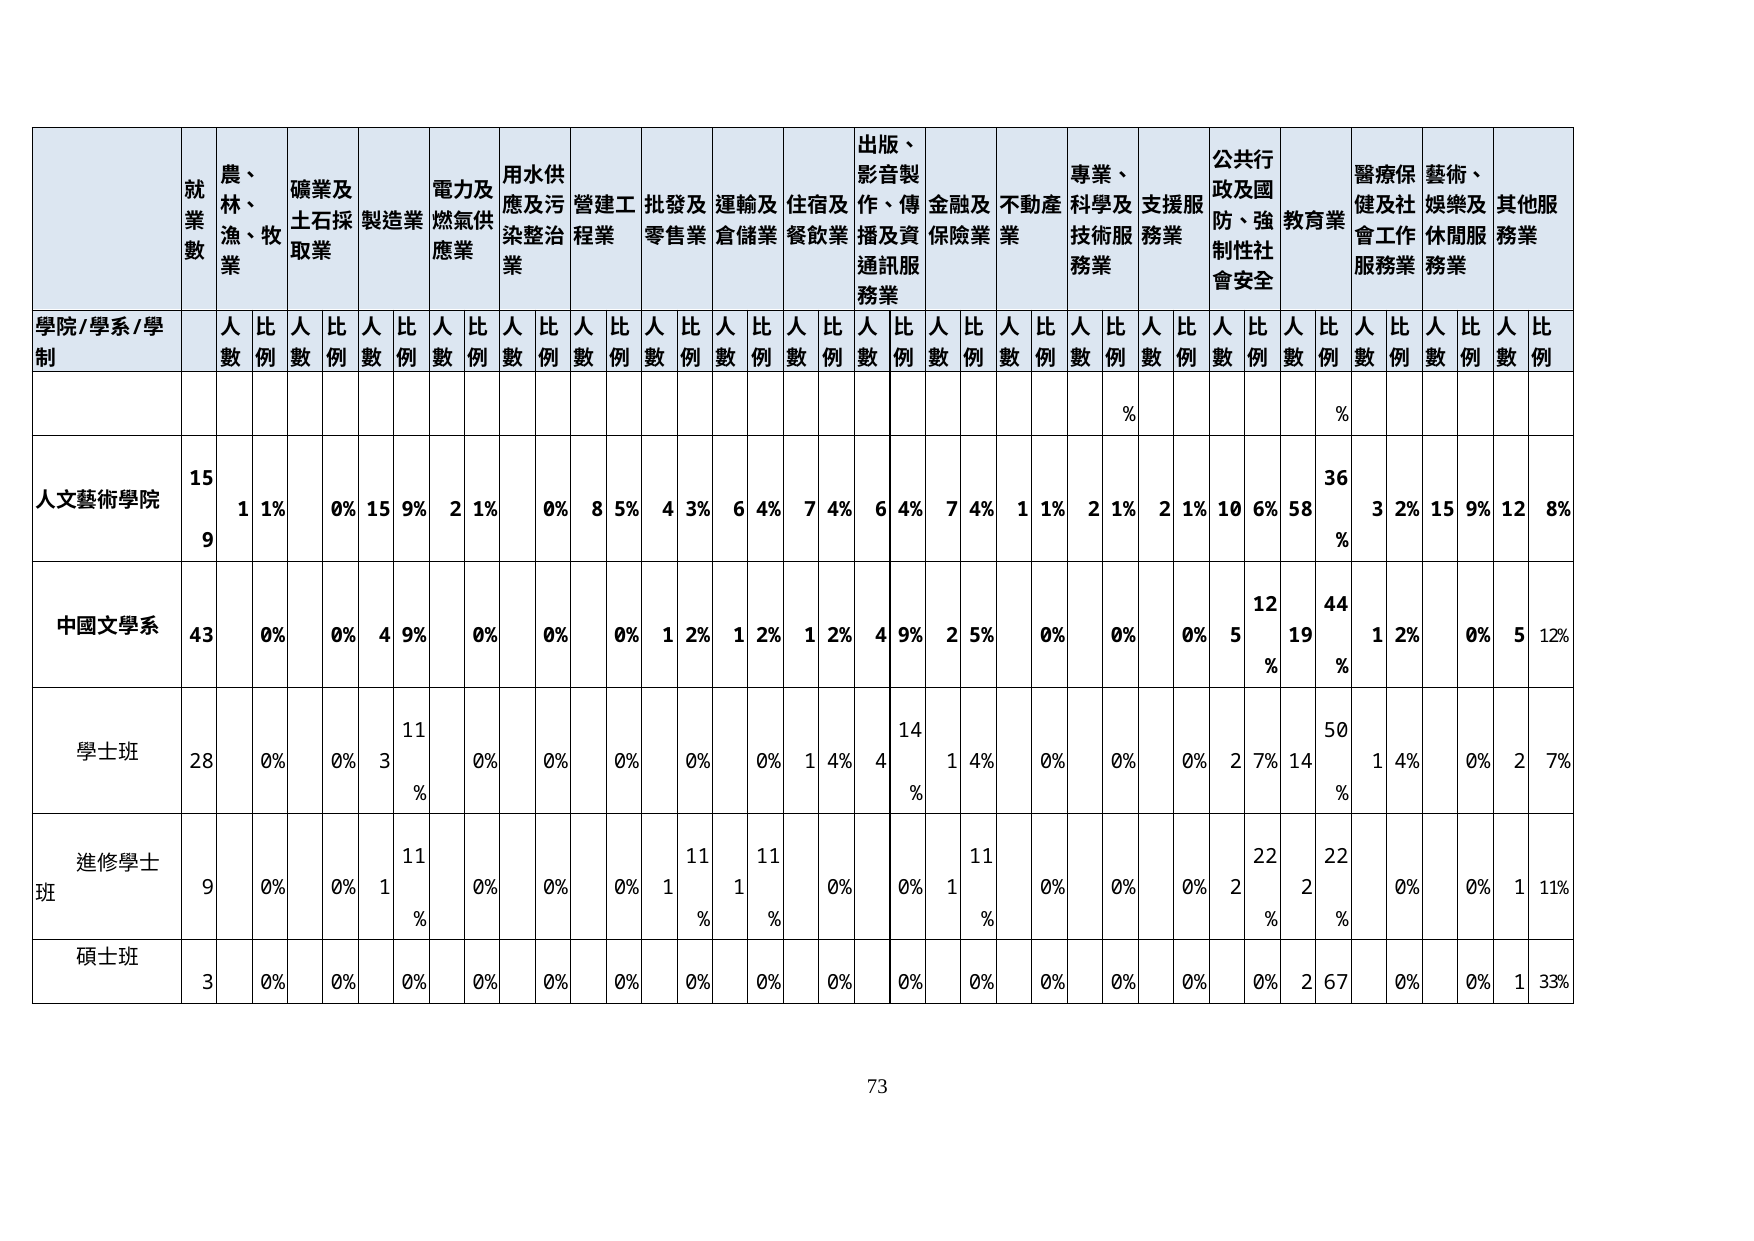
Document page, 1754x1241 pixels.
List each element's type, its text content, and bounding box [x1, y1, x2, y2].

table_cell 9 [182, 814, 216, 939]
table_cell [430, 562, 464, 687]
table_cell [571, 562, 606, 687]
table_cell 0% [1458, 940, 1493, 1002]
table_cell [288, 436, 322, 561]
table_cell 0% [1032, 562, 1067, 687]
table_cell 學士班 [33, 688, 181, 813]
table_header 礦業及土石採取業 [288, 128, 358, 309]
table_cell 比例 [678, 311, 712, 371]
table_cell 2 [1139, 436, 1173, 561]
table_cell [288, 814, 322, 939]
table_cell 1 [713, 562, 747, 687]
table_cell 2 [430, 436, 464, 561]
table_cell 5 [1210, 562, 1244, 687]
table_cell 0% [607, 688, 641, 813]
table_cell 28 [182, 688, 216, 813]
table_cell 碩士班 [33, 940, 181, 1002]
table_cell 6 [713, 436, 747, 561]
table_cell [997, 814, 1031, 939]
table_cell 比例 [1387, 311, 1422, 371]
table_cell [1139, 940, 1173, 1002]
table_header 教育業 [1281, 128, 1351, 309]
table_cell 4% [961, 436, 996, 561]
table_cell [430, 688, 464, 813]
table_cell 4 [855, 562, 889, 687]
table_cell 12% [1245, 562, 1280, 687]
table_cell [997, 940, 1031, 1002]
table_cell 1 [926, 814, 960, 939]
table_cell [217, 372, 252, 435]
table_cell 6% [1245, 436, 1280, 561]
table_cell [500, 562, 535, 687]
table_cell 2% [819, 562, 854, 687]
table_cell 比例 [1245, 311, 1280, 371]
table_cell 比例 [536, 311, 570, 371]
table_cell [1529, 372, 1573, 435]
table_cell 人數 [571, 311, 606, 371]
table_cell 12% [1529, 562, 1573, 687]
table_cell 0% [465, 940, 499, 1002]
table_cell 人數 [1494, 311, 1528, 371]
table_cell 1% [465, 436, 499, 561]
table_cell [1068, 562, 1102, 687]
table_cell 中國文學系 [33, 562, 181, 687]
table_cell 1 [997, 436, 1031, 561]
table_cell 11% [678, 814, 712, 939]
table_cell 3 [359, 688, 393, 813]
table_cell 22% [1245, 814, 1280, 939]
table_cell 0% [748, 940, 783, 1002]
table_cell 7% [1529, 688, 1573, 813]
table_cell 12 [1494, 436, 1528, 561]
table_cell 2% [1387, 436, 1422, 561]
table_cell 33% [1529, 940, 1573, 1002]
table_cell 4 [642, 436, 677, 561]
table_cell [855, 940, 889, 1002]
table_cell 0% [1032, 940, 1067, 1002]
table_cell 2% [678, 562, 712, 687]
table_cell [359, 372, 393, 435]
table_cell [500, 688, 535, 813]
table_cell [819, 372, 854, 435]
table_cell 9% [394, 562, 429, 687]
table_cell 1 [1494, 814, 1528, 939]
table_cell [961, 372, 996, 435]
table_cell 6 [855, 436, 889, 561]
table_cell [926, 372, 960, 435]
table_cell 5 [1494, 562, 1528, 687]
table_cell [784, 814, 818, 939]
table_cell 67 [1316, 940, 1351, 1002]
table_header 藝術、娛樂及休閒服務業 [1423, 128, 1493, 309]
table_cell 人數 [713, 311, 747, 371]
table_cell 4% [961, 688, 996, 813]
table_cell 7 [784, 436, 818, 561]
table_cell [997, 372, 1031, 435]
table_cell 0% [536, 436, 570, 561]
table_cell 0% [1174, 562, 1209, 687]
table_cell 0% [536, 940, 570, 1002]
table_cell 9% [394, 436, 429, 561]
table_cell 比例 [748, 311, 783, 371]
table_header 專業、科學及技術服務業 [1068, 128, 1138, 309]
table_cell [1139, 562, 1173, 687]
table_cell [1281, 372, 1315, 435]
table_header 醫療保健及社會工作服務業 [1352, 128, 1422, 309]
table_cell [855, 814, 889, 939]
table_cell [642, 688, 677, 813]
table_cell [1352, 940, 1386, 1002]
table_cell 人數 [288, 311, 322, 371]
table_cell 0% [1174, 814, 1209, 939]
table_cell 7% [1245, 688, 1280, 813]
table_cell 0% [607, 814, 641, 939]
table_cell [394, 372, 429, 435]
table_cell [1068, 940, 1102, 1002]
table_cell [182, 311, 216, 371]
table_cell [465, 372, 499, 435]
table_cell [359, 940, 393, 1002]
table_cell 8 [571, 436, 606, 561]
table_header 住宿及餐飲業 [784, 128, 854, 309]
table_cell [1423, 688, 1457, 813]
table_cell 人數 [217, 311, 252, 371]
table_cell 0% [891, 814, 925, 939]
table_cell 人數 [430, 311, 464, 371]
table_cell [1068, 372, 1102, 435]
table_cell 比例 [1529, 311, 1573, 371]
table_cell [430, 372, 464, 435]
table_cell 22% [1316, 814, 1351, 939]
table_cell % [1103, 372, 1138, 435]
table_cell 2 [1068, 436, 1102, 561]
table_cell 人數 [784, 311, 818, 371]
table_cell 人數 [855, 311, 889, 371]
table_cell [1423, 940, 1457, 1002]
table_cell 43 [182, 562, 216, 687]
table_cell % [1316, 372, 1351, 435]
table_cell [430, 814, 464, 939]
table_cell [1352, 814, 1386, 939]
table_cell [997, 562, 1031, 687]
table_cell 學院/學系/學制 [33, 311, 181, 371]
table_cell 1 [784, 562, 818, 687]
table_cell 4% [819, 688, 854, 813]
table_cell [571, 688, 606, 813]
table_header 公共行政及國防、強制性社會安全 [1210, 128, 1280, 309]
table_cell 2 [926, 562, 960, 687]
table_cell 10 [1210, 436, 1244, 561]
table_cell 比例 [891, 311, 925, 371]
table_cell [748, 372, 783, 435]
table_cell 1 [784, 688, 818, 813]
table_cell 人數 [1068, 311, 1102, 371]
table_cell 36% [1316, 436, 1351, 561]
table_cell 5% [961, 562, 996, 687]
table_cell 15 [359, 436, 393, 561]
table_cell 1% [253, 436, 287, 561]
table_cell [217, 940, 252, 1002]
table_cell 0% [536, 562, 570, 687]
table_cell [33, 372, 181, 435]
table_cell [784, 372, 818, 435]
table_cell 5% [607, 436, 641, 561]
table_cell 人數 [1423, 311, 1457, 371]
table_cell 0% [253, 688, 287, 813]
table_cell 0% [1103, 814, 1138, 939]
table_cell 人數 [926, 311, 960, 371]
table_cell [642, 372, 677, 435]
table_cell 1 [1494, 940, 1528, 1002]
table_cell 0% [1174, 940, 1209, 1002]
table_cell 4% [1387, 688, 1422, 813]
table_cell [571, 940, 606, 1002]
table_cell 7 [926, 436, 960, 561]
table_header 其他服務業 [1494, 128, 1573, 309]
table_cell [1423, 372, 1457, 435]
table_cell 0% [607, 562, 641, 687]
table_cell [217, 562, 252, 687]
table_cell 0% [1387, 940, 1422, 1002]
table_cell 3% [678, 436, 712, 561]
table_cell 0% [678, 688, 712, 813]
table_cell 比例 [961, 311, 996, 371]
table_cell [1423, 814, 1457, 939]
table_cell [571, 372, 606, 435]
table_cell [288, 940, 322, 1002]
table_cell [1245, 372, 1280, 435]
table_cell 比例 [323, 311, 358, 371]
table_header 運輸及倉儲業 [713, 128, 783, 309]
table_cell [217, 688, 252, 813]
table_cell 0% [961, 940, 996, 1002]
table_cell 0% [323, 814, 358, 939]
table_cell 0% [678, 940, 712, 1002]
table_cell 4% [748, 436, 783, 561]
table_cell 0% [323, 562, 358, 687]
table_cell 1% [1174, 436, 1209, 561]
table_cell 1 [926, 688, 960, 813]
table_cell 2 [1281, 940, 1315, 1002]
table_cell 11% [748, 814, 783, 939]
table_cell 2 [1210, 814, 1244, 939]
table_cell 14 [1281, 688, 1315, 813]
table_cell 2 [1494, 688, 1528, 813]
table_header 就業數 [182, 128, 216, 309]
table_cell 人數 [642, 311, 677, 371]
table_header 支援服務業 [1139, 128, 1209, 309]
table_cell 11% [394, 814, 429, 939]
table_cell 0% [1032, 688, 1067, 813]
table_cell 1 [359, 814, 393, 939]
table_cell 11% [394, 688, 429, 813]
table_cell [288, 562, 322, 687]
table_cell [500, 436, 535, 561]
table_cell 0% [748, 688, 783, 813]
table_cell 比例 [394, 311, 429, 371]
table_cell 0% [253, 814, 287, 939]
table_cell [571, 814, 606, 939]
table_cell 人數 [1139, 311, 1173, 371]
table_cell [1032, 372, 1067, 435]
table_cell 0% [253, 940, 287, 1002]
table_cell 19 [1281, 562, 1315, 687]
table_cell 0% [891, 940, 925, 1002]
table_cell 0% [607, 940, 641, 1002]
table_cell [288, 688, 322, 813]
table_cell 比例 [1103, 311, 1138, 371]
table_cell 0% [819, 814, 854, 939]
table_cell 1 [713, 814, 747, 939]
table_cell [1352, 372, 1386, 435]
table_cell 0% [819, 940, 854, 1002]
table_cell 4% [819, 436, 854, 561]
table_header 不動產業 [997, 128, 1067, 309]
table_cell 14% [891, 688, 925, 813]
table_cell [926, 940, 960, 1002]
table_cell [713, 688, 747, 813]
table_cell 1 [217, 436, 252, 561]
table_header 營建工程業 [571, 128, 641, 309]
table_cell 0% [323, 688, 358, 813]
table_cell 0% [1032, 814, 1067, 939]
table_cell [1423, 562, 1457, 687]
table_cell [253, 372, 287, 435]
table_cell [1210, 372, 1244, 435]
table_cell 人數 [1281, 311, 1315, 371]
table_header 金融及保險業 [926, 128, 996, 309]
table_cell 0% [1103, 688, 1138, 813]
table_cell 0% [465, 562, 499, 687]
table_cell 44% [1316, 562, 1351, 687]
table_cell [784, 940, 818, 1002]
table_cell 4 [359, 562, 393, 687]
table_cell 比例 [1174, 311, 1209, 371]
table_cell [713, 372, 747, 435]
table_cell [500, 814, 535, 939]
table_cell [1210, 940, 1244, 1002]
table_cell [1174, 372, 1209, 435]
table_cell 比例 [1032, 311, 1067, 371]
table_cell [607, 372, 641, 435]
table_header 用水供應及污染整治業 [500, 128, 570, 309]
table_cell [713, 940, 747, 1002]
table_cell 人數 [1210, 311, 1244, 371]
table_cell [430, 940, 464, 1002]
table_cell 0% [323, 940, 358, 1002]
table_cell [1068, 814, 1102, 939]
table_cell 0% [1387, 814, 1422, 939]
table_cell 0% [1103, 940, 1138, 1002]
table_cell [1068, 688, 1102, 813]
table_cell 2 [1210, 688, 1244, 813]
table_cell [1139, 814, 1173, 939]
table_cell 11% [961, 814, 996, 939]
table_cell [500, 372, 535, 435]
table_cell [217, 814, 252, 939]
table_cell 9% [891, 562, 925, 687]
table_cell 比例 [253, 311, 287, 371]
table_cell 比例 [819, 311, 854, 371]
table_cell 1 [1352, 688, 1386, 813]
table_cell [536, 372, 570, 435]
table_cell 人文藝術學院 [33, 436, 181, 561]
table_cell [891, 372, 925, 435]
table_cell [1139, 372, 1173, 435]
table_cell 3 [182, 940, 216, 1002]
table_cell 2% [748, 562, 783, 687]
table_header 出版、影音製作、傳播及資通訊服務業 [855, 128, 925, 309]
table_cell [855, 372, 889, 435]
table_header [33, 128, 181, 309]
table_cell [288, 372, 322, 435]
table_cell [1494, 372, 1528, 435]
table_cell 0% [1458, 688, 1493, 813]
table_cell 4% [891, 436, 925, 561]
table_cell 2% [1387, 562, 1422, 687]
table_cell 人數 [1352, 311, 1386, 371]
table_cell 1 [642, 814, 677, 939]
table_cell 3 [1352, 436, 1386, 561]
table_cell 9% [1458, 436, 1493, 561]
table_cell 比例 [465, 311, 499, 371]
table_cell 0% [536, 814, 570, 939]
table_cell 0% [253, 562, 287, 687]
table_cell [500, 940, 535, 1002]
table_cell 進修學士班 [33, 814, 181, 939]
table_cell [1458, 372, 1493, 435]
table_cell [323, 372, 358, 435]
table_cell [182, 372, 216, 435]
table_cell 0% [1174, 688, 1209, 813]
table_cell 50% [1316, 688, 1351, 813]
table_cell 11% [1529, 814, 1573, 939]
table_header 電力及燃氣供應業 [430, 128, 499, 309]
table_cell 比例 [1458, 311, 1493, 371]
table_cell 比例 [607, 311, 641, 371]
table_cell 0% [1458, 814, 1493, 939]
table_cell 8% [1529, 436, 1573, 561]
table_cell 人數 [359, 311, 393, 371]
table_cell 1 [642, 562, 677, 687]
table_cell [642, 940, 677, 1002]
table_cell 4 [855, 688, 889, 813]
table_cell 159 [182, 436, 216, 561]
table_cell 0% [465, 688, 499, 813]
table_cell 2 [1281, 814, 1315, 939]
table_cell 0% [1458, 562, 1493, 687]
table_cell 1 [1352, 562, 1386, 687]
table_cell [1139, 688, 1173, 813]
table_cell 1% [1103, 436, 1138, 561]
table_header 批發及零售業 [642, 128, 712, 309]
table_cell 0% [465, 814, 499, 939]
table_cell 15 [1423, 436, 1457, 561]
table_header 製造業 [359, 128, 429, 309]
table_cell 比例 [1316, 311, 1351, 371]
table_cell 人數 [500, 311, 535, 371]
table_cell 0% [323, 436, 358, 561]
table_cell 1% [1032, 436, 1067, 561]
table_header 農、林、漁、牧業 [217, 128, 287, 309]
table_cell 0% [1245, 940, 1280, 1002]
table_cell 0% [536, 688, 570, 813]
table_cell 0% [1103, 562, 1138, 687]
table_cell 人數 [997, 311, 1031, 371]
table_cell [997, 688, 1031, 813]
table_cell 58 [1281, 436, 1315, 561]
table_cell [1387, 372, 1422, 435]
table_cell [678, 372, 712, 435]
table_cell 0% [394, 940, 429, 1002]
